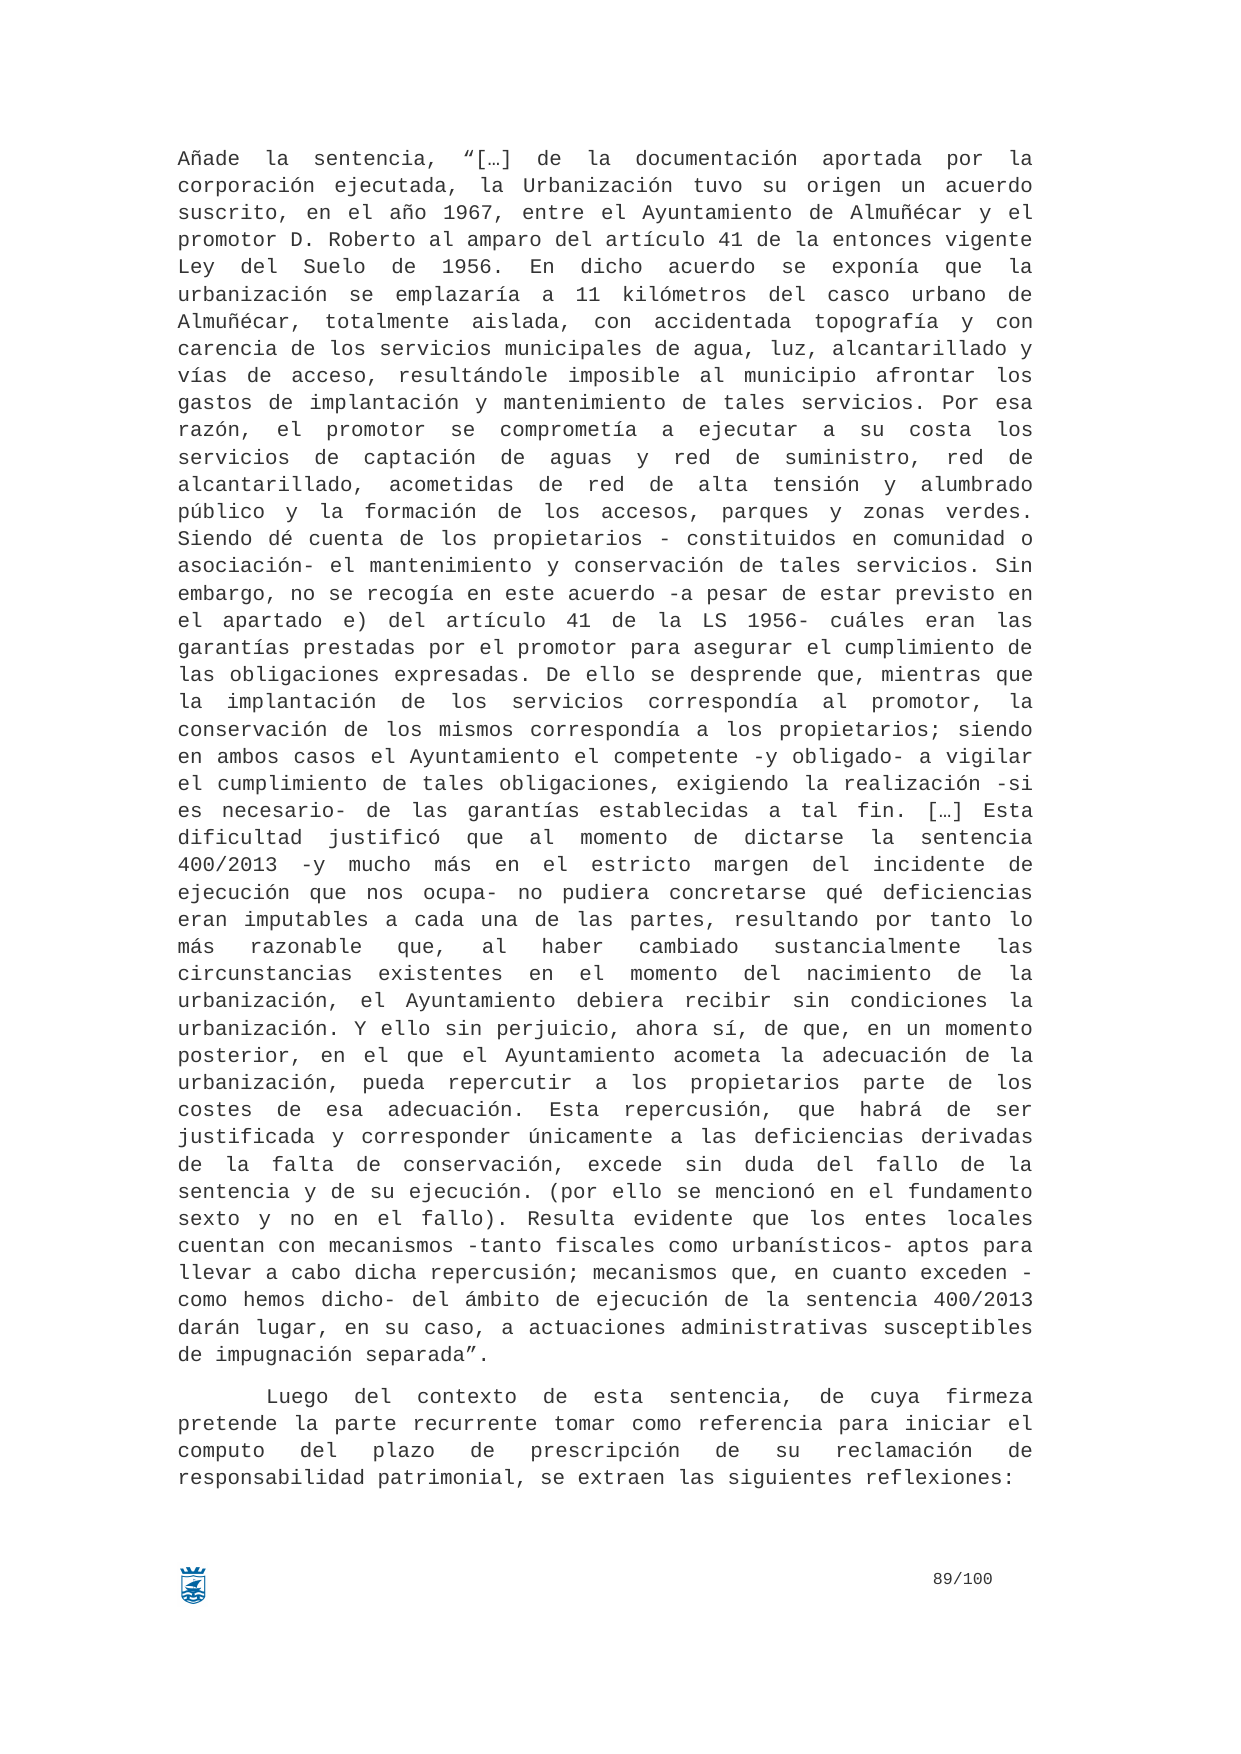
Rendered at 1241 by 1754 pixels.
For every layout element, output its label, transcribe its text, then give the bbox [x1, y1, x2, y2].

text Añade la sentencia, “[…] de la documentación aportada por la corporación ejecutada, la Urbanización tuvo su origen un acuerdo suscrito, en el año 1967, entre el Ayuntamiento de Almuñécar y el promotor D. Roberto al amparo del artículo 41 de la entonces vigente Ley del Suelo de 1956. En dicho acuerdo se exponía que la urbanización se emplazaría a 11 kilómetros del casco urbano de Almuñécar, totalmente aislada, con accidentada topografía y con carencia de los servicios municipales de agua, luz, alcantarillado y vías de acceso, resultándole imposible al municipio afrontar los gastos de implantación y mantenimiento de tales servicios. Por esa razón, el promotor se comprometía a ejecutar a su costa los servicios de captación de aguas y red de suministro, red de alcantarillado, acometidas de red de alta tensión y alumbrado público y la formación de los accesos, parques y zonas verdes. Siendo dé cuenta de los propietarios - constituidos en comunidad o asociación- el mantenimiento y conservación de tales servicios. Sin embargo, no se recogía en este acuerdo -a pesar de estar previsto en el apartado e) del artículo 41 de la LS 1956- cuáles eran las garantías prestadas por el promotor para asegurar el cumplimiento de las obligaciones expresadas. De ello se desprende que, mientras que la implantación de los servicios correspondía al promotor, la conservación de los mismos correspondía a los propietarios; siendo en ambos casos el Ayuntamiento el competente -y obligado- a vigilar el cumplimiento de tales obligaciones, exigiendo la realización -si es necesario- de las garantías establecidas a tal fin. […] Esta dificultad justificó que al momento de dictarse la sentencia 400/2013 -y mucho más en el estricto margen del incidente de ejecución que nos ocupa- no pudiera concretarse qué deficiencias eran imputables a cada una de las partes, resultando por tanto lo más razonable que, al haber cambiado sustancialmente las circunstancias existentes en el momento del nacimiento de la urbanización, el Ayuntamiento debiera recibir sin condiciones la urbanización. Y ello sin perjuicio, ahora sí, de que, en un momento posterior, en el que el Ayuntamiento acometa la adecuación de la urbanización, pueda repercutir a los propietarios parte de los costes de esa adecuación. Esta repercusión, que habrá de ser justificada y corresponder únicamente a las deficiencias derivadas de la falta de conservación, excede sin duda del fallo de la sentencia y de su ejecución. (por ello se mencionó en el fundamento sexto y no en el fallo). Resulta evidente que los entes locales cuentan con mecanismos -tanto fiscales como urbanísticos- aptos para llevar a cabo dicha repercusión; mecanismos que, en cuanto exceden -como hemos dicho- del ámbito de ejecución de la sentencia 400/2013 darán lugar, en su caso, a actuaciones administrativas susceptibles de impugnación separada”. [177, 148, 1033, 1367]
picture [177, 1562, 208, 1607]
text Luego del contexto de esta sentencia, de cuya firmeza pretende la parte recurrente tomar como referencia para iniciar el computo del plazo de prescripción de su reclamación de responsabilidad patrimonial, se extraen las siguientes reflexiones: [177, 1386, 1033, 1491]
